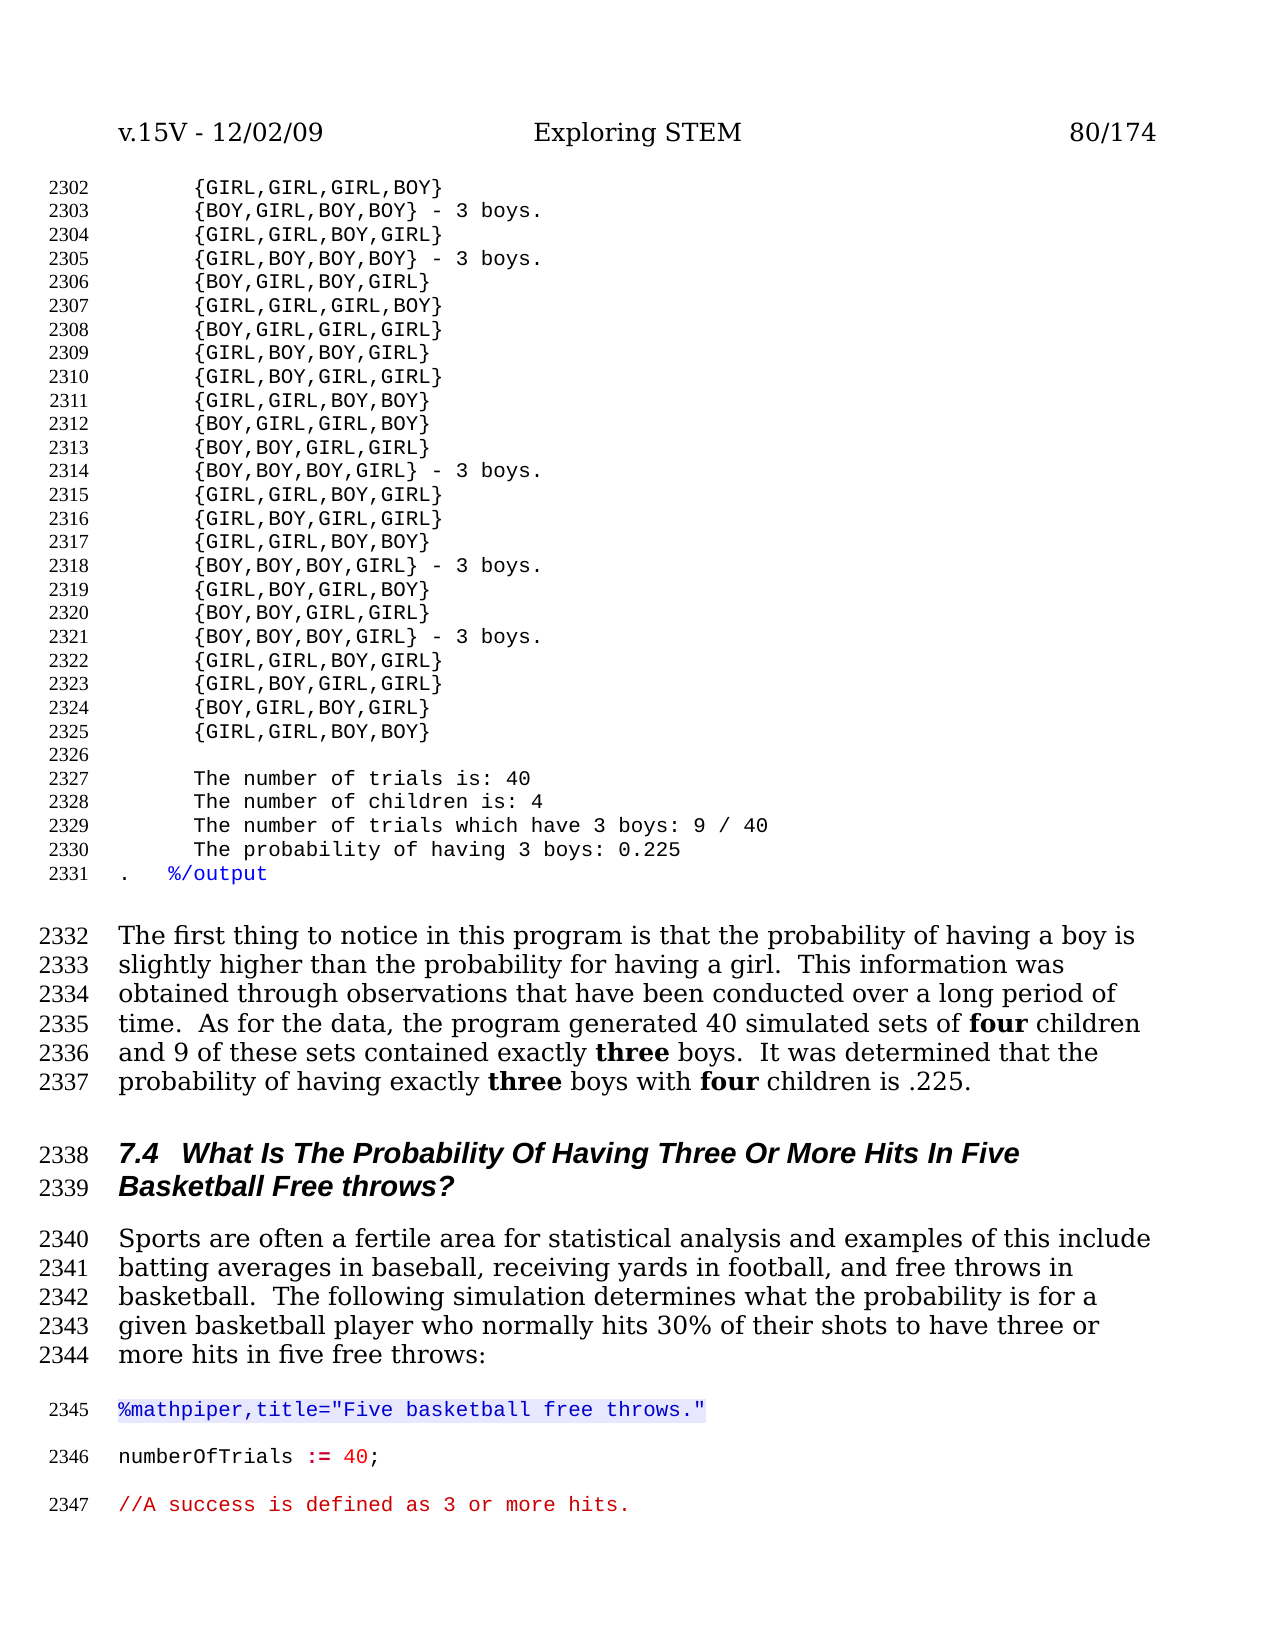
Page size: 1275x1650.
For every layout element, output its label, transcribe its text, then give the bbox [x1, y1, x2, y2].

text {BOY,BOY,GIRL,GIRL} [118, 602, 1157, 626]
text {BOY,GIRL,BOY,BOY} - 3 boys. [118, 200, 1157, 224]
text {BOY,BOY,GIRL,GIRL} [118, 437, 1157, 461]
text {GIRL,GIRL,BOY,GIRL} [118, 484, 1157, 508]
text {GIRL,BOY,BOY,BOY} - 3 boys. [118, 248, 1157, 271]
text {GIRL,BOY,BOY,GIRL} [118, 342, 1157, 366]
text {GIRL,GIRL,BOY,BOY} [118, 721, 1157, 744]
text {GIRL,GIRL,GIRL,BOY} [118, 295, 1157, 319]
text {BOY,BOY,BOY,GIRL} - 3 boys. [118, 461, 1157, 484]
text {BOY,GIRL,GIRL,BOY} [118, 413, 1157, 437]
subtitle What Is The Probability Of Having Three Or More Hits In Five Basketball Free throws? [118, 1136, 1157, 1203]
text The number of trials is: 40 [118, 768, 1157, 792]
text {GIRL,GIRL,BOY,GIRL} [118, 224, 1157, 248]
text {GIRL,GIRL,BOY,GIRL} [118, 650, 1157, 673]
text The first thing to notice in this program is that the probability of having a boy is slightly higher than the probability for having a girl. This information was obtained through observations that have been conducted over a long period of time. As for the data, the program generated 40 simulated sets of four children and 9 of these sets contained exactly three boys. It was determined that the probability of having exactly three boys with four children is .225. [118, 921, 1157, 1097]
text The number of trials which have 3 boys: 9 / 40 [118, 815, 1157, 839]
text {GIRL,BOY,GIRL,GIRL} [118, 673, 1157, 697]
text {BOY,GIRL,BOY,GIRL} [118, 697, 1157, 721]
text numberOfTrials := 40; [118, 1447, 1157, 1470]
text Sports are often a fertile area for statistical analysis and examples of this include batting averages in baseball, receiving yards in football, and free throws in basketball. The following simulation determines what the probability is for a given basketball player who normally hits 30% of their shots to have three or more hits in five free throws: [118, 1224, 1157, 1369]
text //A success is defined as 3 or more hits. [118, 1494, 1157, 1517]
text {GIRL,BOY,GIRL,GIRL} [118, 366, 1157, 389]
text {BOY,GIRL,BOY,GIRL} [118, 271, 1157, 295]
text {GIRL,GIRL,BOY,BOY} [118, 389, 1157, 413]
text {GIRL,GIRL,BOY,BOY} [118, 531, 1157, 555]
text {GIRL,BOY,GIRL,GIRL} [118, 508, 1157, 531]
text . %/output [118, 862, 1157, 886]
text {GIRL,GIRL,GIRL,BOY} [118, 177, 1157, 200]
text {BOY,BOY,BOY,GIRL} - 3 boys. [118, 555, 1157, 579]
text The number of children is: 4 [118, 792, 1157, 815]
text {BOY,BOY,BOY,GIRL} - 3 boys. [118, 626, 1157, 650]
text %mathpiper,title="Five basketball free throws." [118, 1399, 1157, 1423]
text {BOY,GIRL,GIRL,GIRL} [118, 319, 1157, 342]
text {GIRL,BOY,GIRL,BOY} [118, 579, 1157, 602]
text The probability of having 3 boys: 0.225 [118, 839, 1157, 862]
